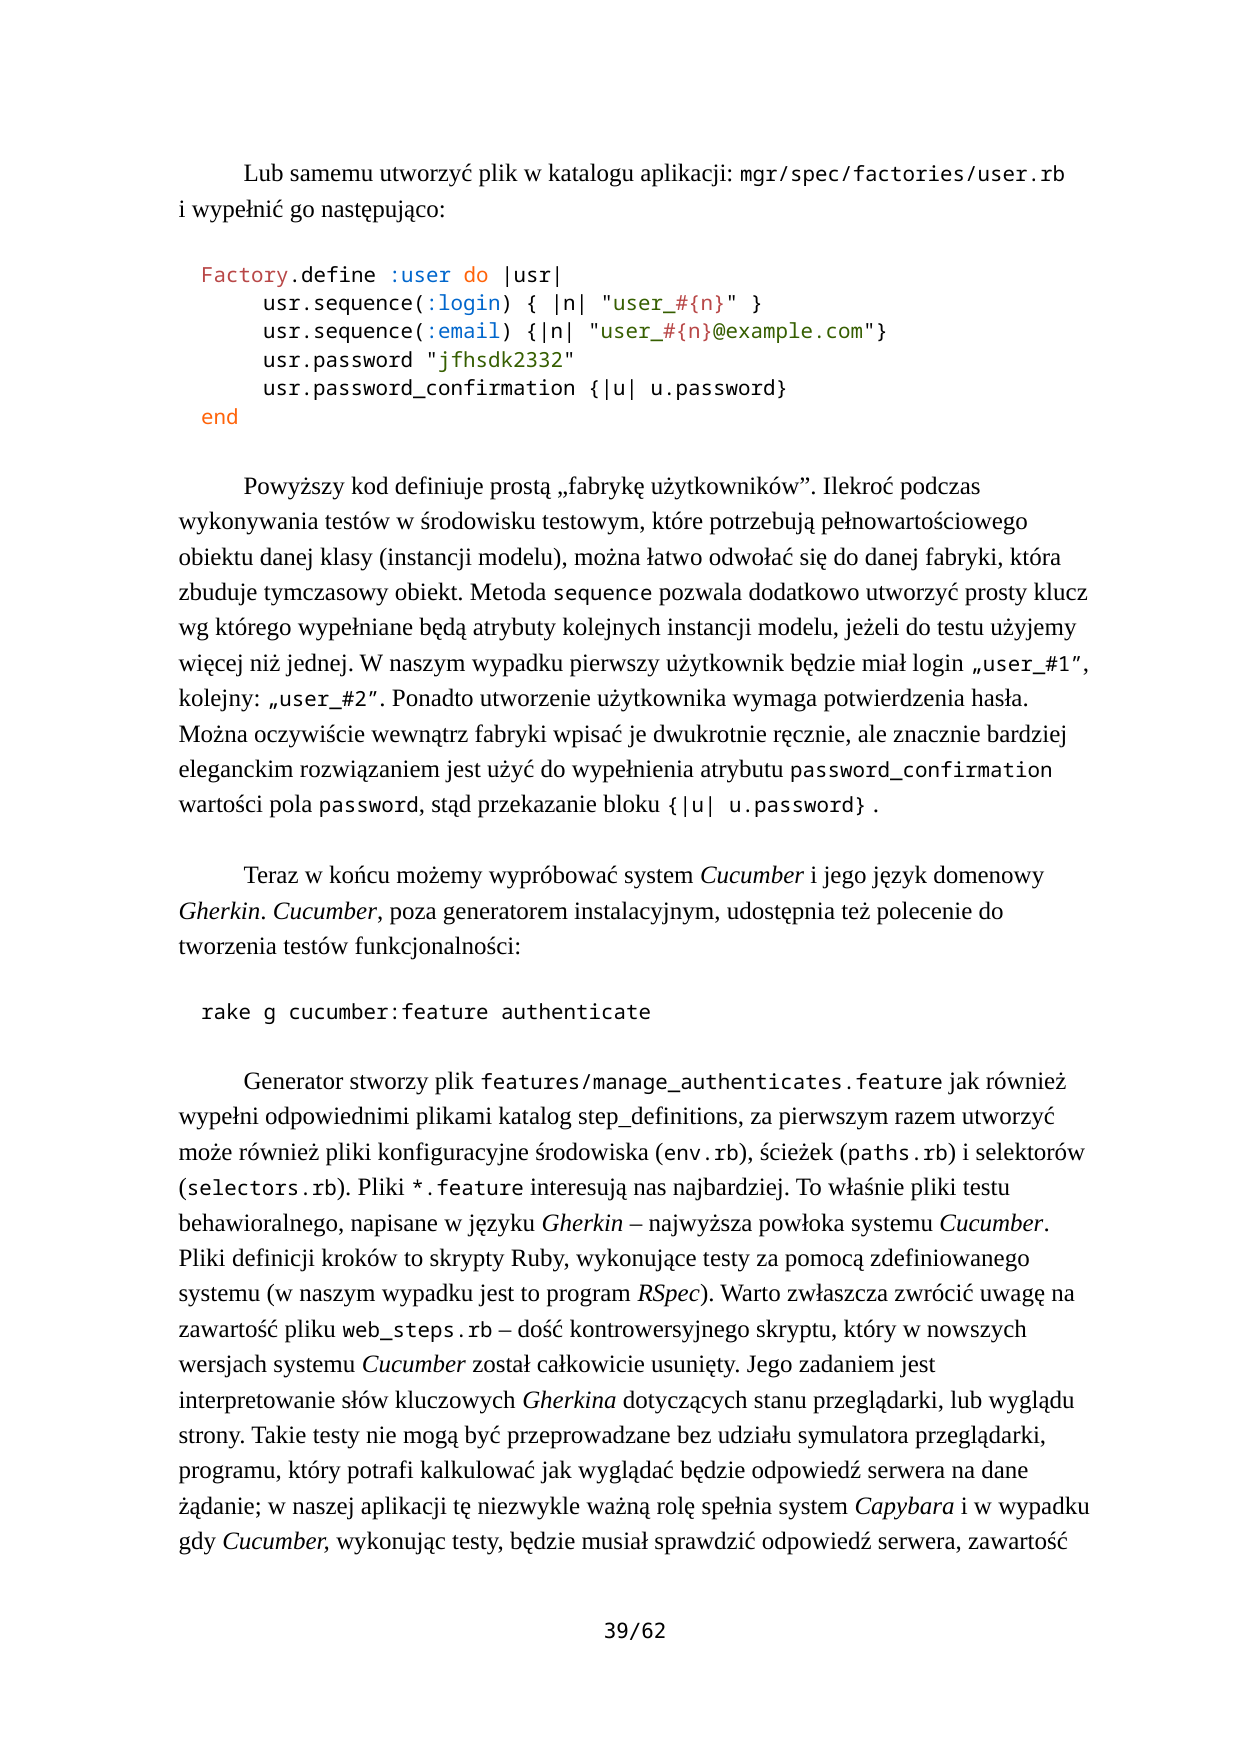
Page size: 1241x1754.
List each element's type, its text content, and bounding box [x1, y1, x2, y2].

text Generator stworzy plik features/manage_authenticates.feature jak również wypełni odpowiednimi plikami katalog step_definitions, za pierwszym razem utworzyć może również pliki konfiguracyjne środowiska (env.rb), ścieżek (paths.rb) i selektorów (selectors.rb). Pliki *.feature interesują nas najbardziej. To właśnie pliki testu behawioralnego, napisane w języku Gherkin – najwyższa powłoka systemu Cucumber. Pliki definicji kroków to skrypty Ruby, wykonujące testy za pomocą zdefiniowanego systemu (w naszym wypadku jest to program RSpec). Warto zwłaszcza zwrócić uwagę na zawartość pliku web_steps.rb – dość kontrowersyjnego skryptu, który w nowszych wersjach systemu Cucumber został całkowicie usunięty. Jego zadaniem jest interpretowanie słów kluczowych Gherkina dotyczących stanu przeglądarki, lub wyglądu strony. Takie testy nie mogą być przeprowadzane bez udziału symulatora przeglądarki, programu, który potrafi kalkulować jak wyglądać będzie odpowiedź serwera na dane żądanie; w naszej aplikacji tę niezwykle ważną rolę spełnia system Capybara i w wypadku gdy Cucumber, wykonując testy, będzie musiał sprawdzić odpowiedź serwera, zawartość [178, 1061, 1093, 1557]
text Lub samemu utworzyć plik w katalogu aplikacji: mgr/spec/factories/user.rb i wypełnić go następująco: [178, 153, 1093, 224]
text rake g cucumber:feature authenticate [189, 997, 1093, 1026]
text Powyższy kod definiuje prostą „fabrykę użytkowników”. Ilekroć podczas wykonywania testów w środowisku testowym, które potrzebują pełnowartościowego obiektu danej klasy (instancji modelu), można łatwo odwołać się do danej fabryki, która zbuduje tymczasowy obiekt. Metoda sequence pozwala dodatkowo utworzyć prosty klucz wg którego wypełniane będą atrybuty kolejnych instancji modelu, jeżeli do testu użyjemy więcej niż jednej. W naszym wypadku pierwszy użytkownik będzie miał login „user_#1”, kolejny: „user_#2”. Ponadto utworzenie użytkownika wymaga potwierdzenia hasła. Można oczywiście wewnątrz fabryki wpisać je dwukrotnie ręcznie, ale znacznie bardziej eleganckim rozwiązaniem jest użyć do wypełnienia atrybutu password_confirmation wartości pola password, stąd przekazanie bloku {|u| u.password} . [178, 466, 1093, 820]
text Teraz w końcu możemy wypróbować system Cucumber i jego język domenowy Gherkin. Cucumber, poza generatorem instalacyjnym, udostępnia też polecenie do tworzenia testów funkcjonalności: [178, 855, 1093, 962]
table_header Factory.define :user do |usr| usr.sequence(:login) { |n| "user_#{n}" } usr.sequence(:email) {|n| "user_#{n}@example.com"} usr.password "jfhsdk2332" usr.password_confirmation {|u| u.password} end [177, 260, 1093, 430]
